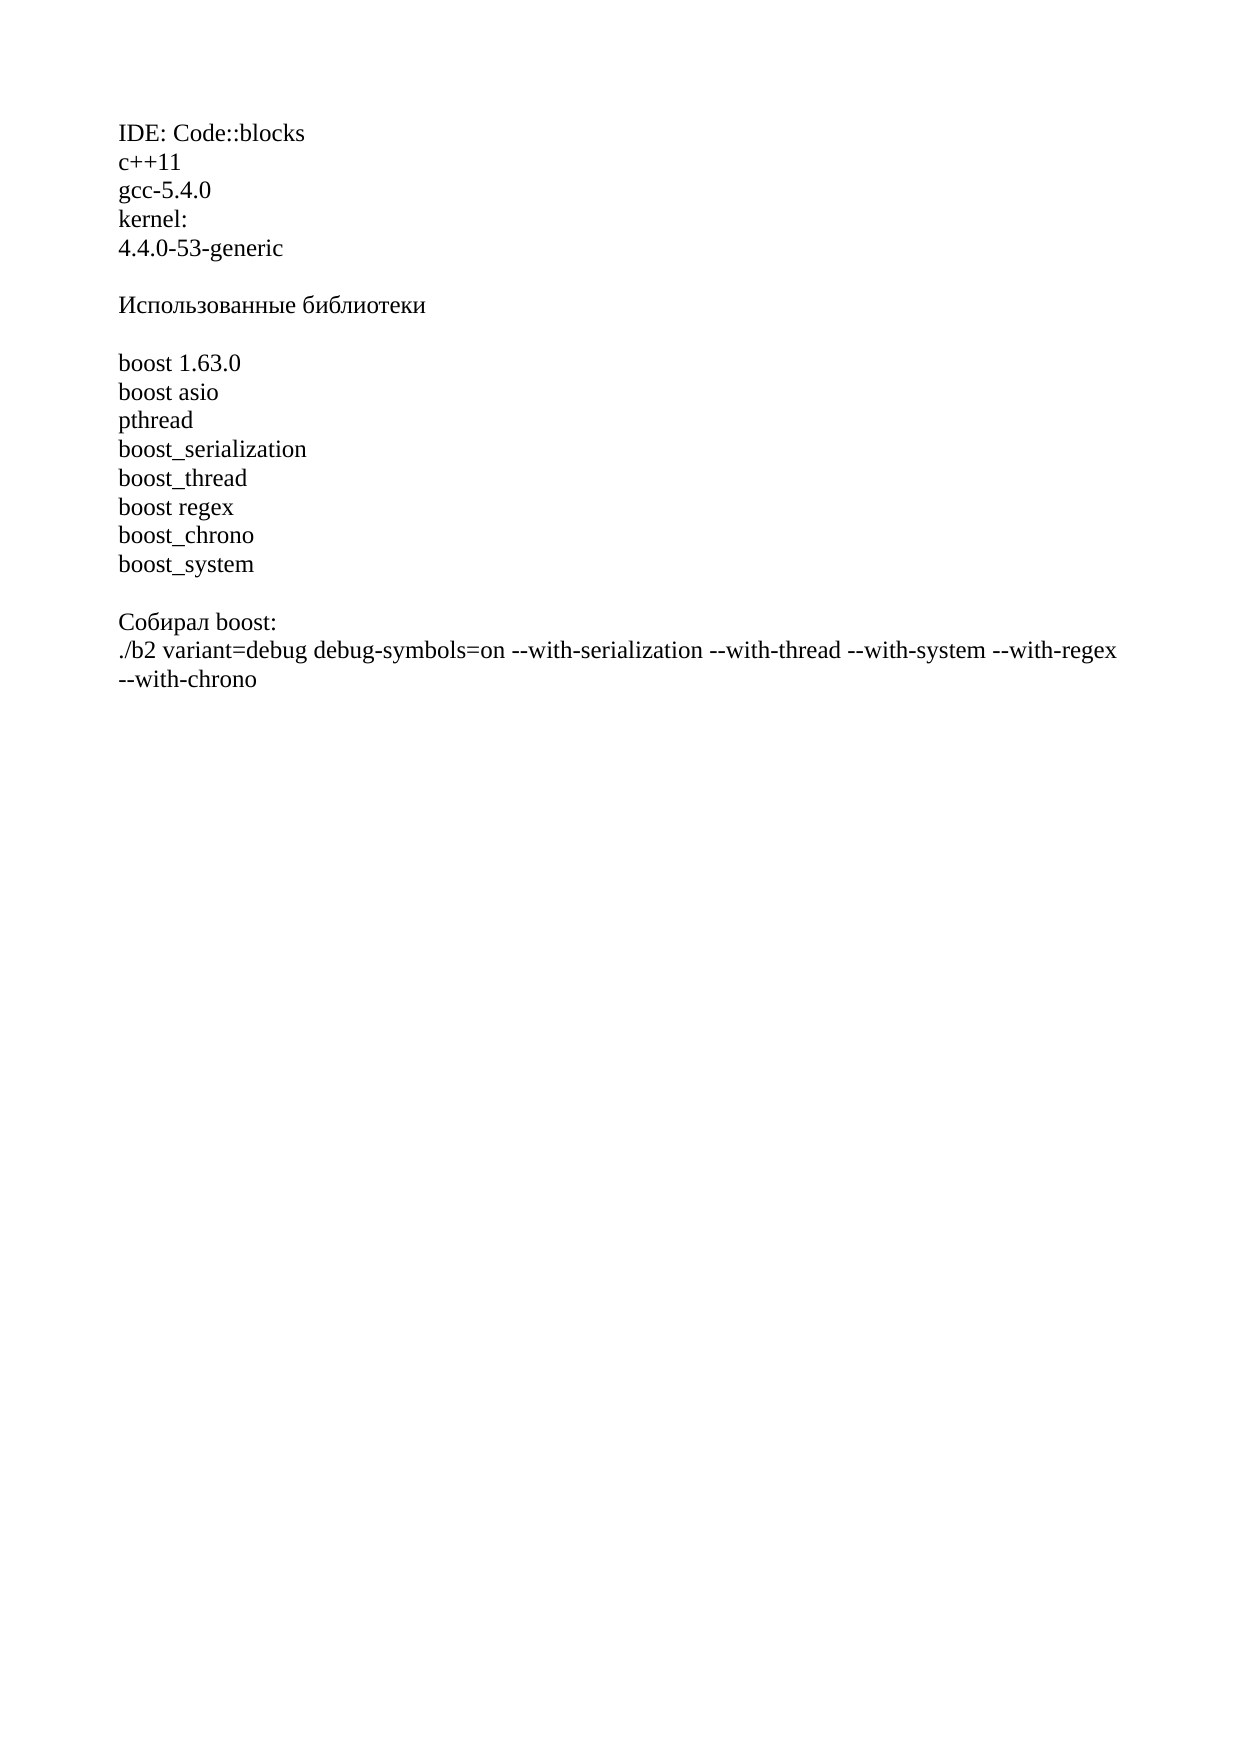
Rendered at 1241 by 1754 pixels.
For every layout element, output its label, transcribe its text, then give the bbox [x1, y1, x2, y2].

text boost_chrono [118, 521, 1122, 549]
text kernel: [118, 204, 1122, 233]
text boost_system [118, 549, 1122, 578]
text boost_thread [118, 463, 1122, 492]
text 4.4.0-53-generic [118, 233, 1122, 262]
text boost_serialization [118, 434, 1122, 463]
text boost regex [118, 492, 1122, 521]
text pthread [118, 406, 1122, 434]
text c++11 [118, 147, 1122, 176]
text boost asio [118, 377, 1122, 406]
text boost 1.63.0 [118, 348, 1122, 377]
text IDE: Code::blocks [118, 118, 1122, 147]
text ./b2 variant=debug debug-symbols=on --with-serialization --with-thread --with-system --with-regex --with-chrono [118, 636, 1122, 693]
text gcc-5.4.0 [118, 176, 1122, 204]
text Собирал boost: [118, 607, 1122, 636]
text Использованные библиотеки [118, 291, 1122, 319]
